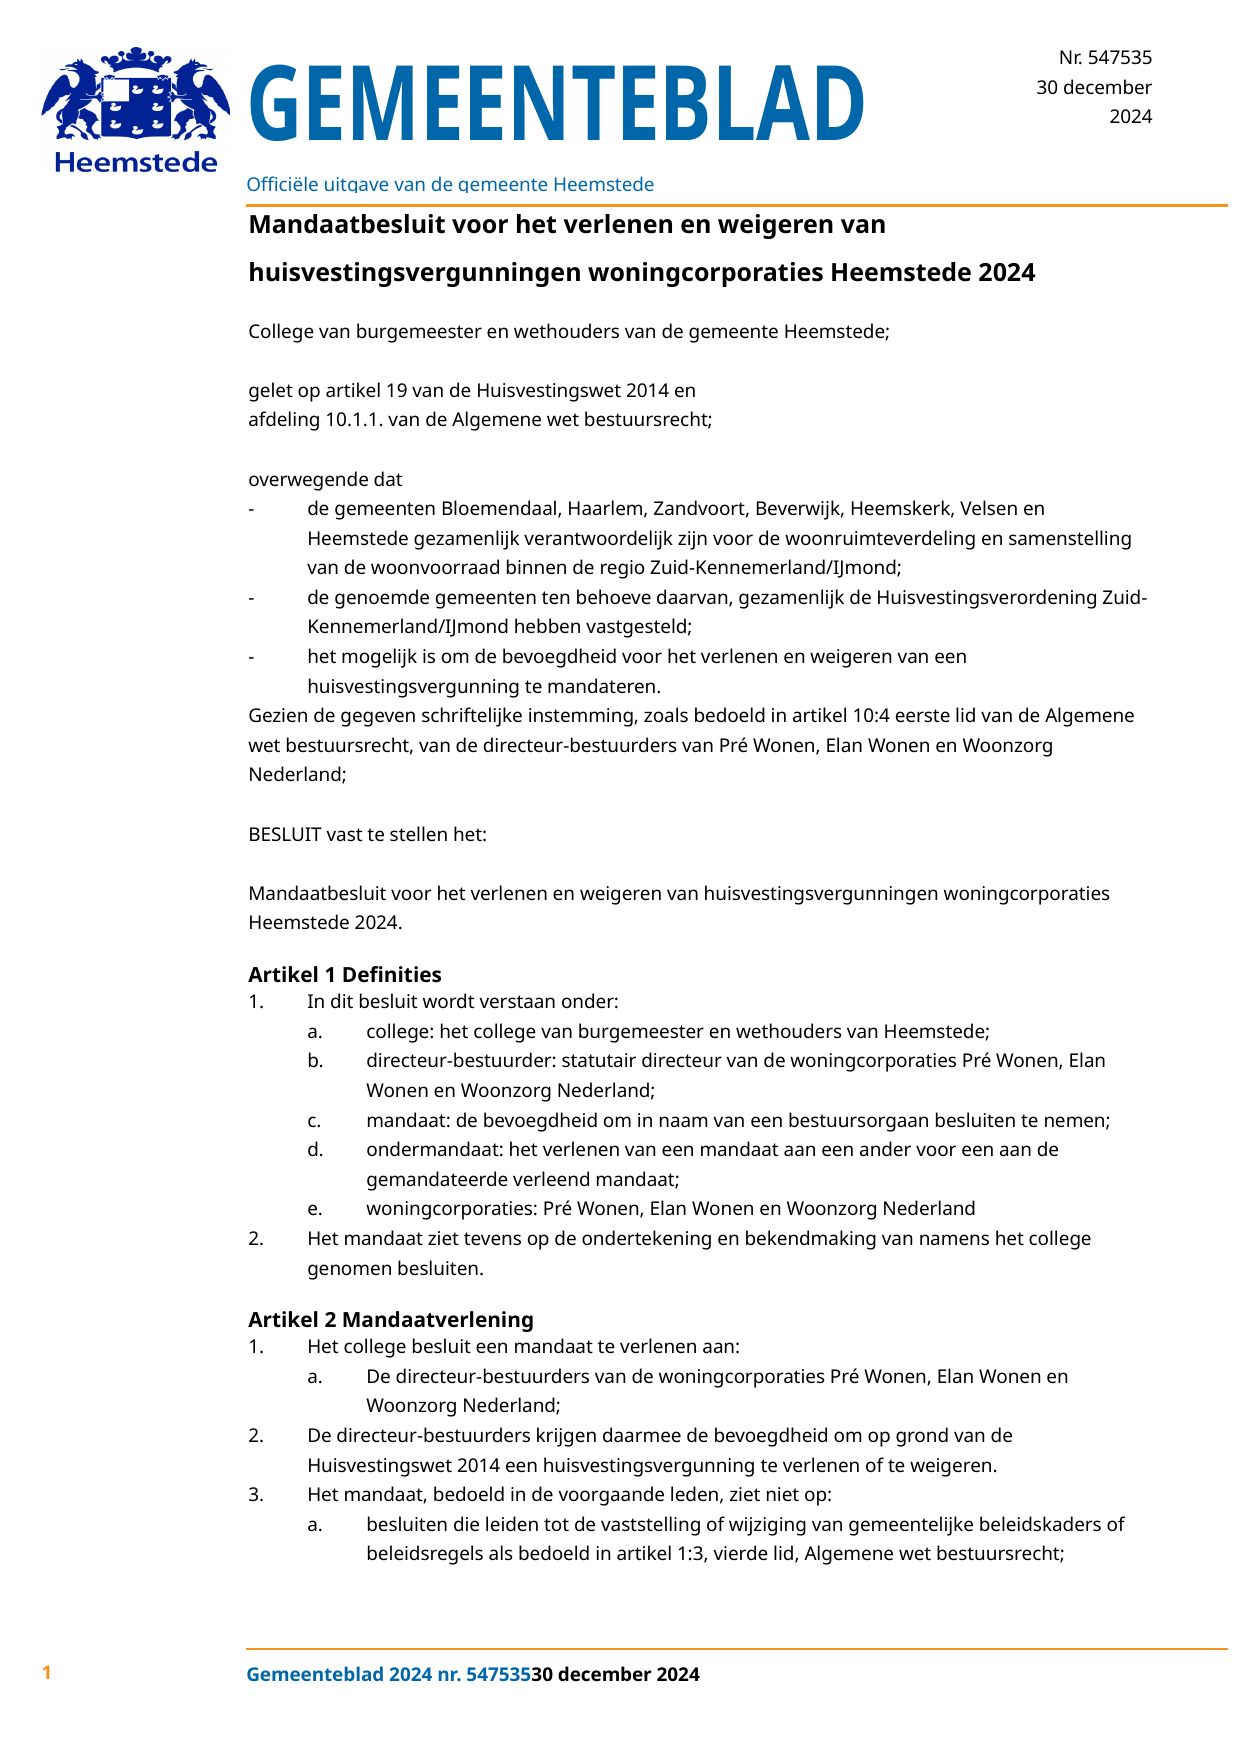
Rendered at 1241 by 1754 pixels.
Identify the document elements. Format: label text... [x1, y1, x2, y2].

text Mandaatbesluit voor het verlenen en weigeren van huisvestingsvergunningen woningcorporaties Heemstede 2024 [248, 207, 1152, 288]
list De directeur-bestuurders van de woningcorporaties Pré Wonen, Elan Wonen en Woonzorg Nederland; [307, 1363, 1152, 1418]
text Gezien de gegeven schriftelijke instemming, zoals bedoeld in artikel 10:4 eerste lid van de Algemene wet bestuursrecht, van de directeur-bestuurders van Pré Wonen, Elan Wonen en Woonzorg Nederland; [248, 702, 1152, 787]
text BESLUIT vast te stellen het: [248, 821, 1152, 847]
text overwegende dat [248, 466, 1152, 492]
list ondermandaat: het verlenen van een mandaat aan een ander voor een aan de gemandateerde verleend mandaat; [307, 1136, 1152, 1192]
list directeur-bestuurder: statutair directeur van de woningcorporaties Pré Wonen, Elan Wonen en Woonzorg Nederland; [307, 1048, 1152, 1103]
picture [41, 47, 231, 172]
text Mandaatbesluit voor het verlenen en weigeren van huisvestingsvergunningen woningcorporaties Heemstede 2024. [248, 880, 1152, 935]
list de genoemde gemeenten ten behoeve daarvan, gezamenlijk de Huisvestingsverordening Zuid-Kennemerland/IJmond hebben vastgesteld; [248, 584, 1152, 639]
text afdeling 10.1.1. van de Algemene wet bestuursrecht; [248, 407, 1152, 432]
list Het mandaat, bedoeld in de voorgaande leden, ziet niet op: [248, 1481, 1152, 1507]
list besluiten die leiden tot de vaststelling of wijziging van gemeentelijke beleidskaders of beleidsregels als bedoeld in artikel 1:3, vierde lid, Algemene wet bestuursrecht; [307, 1511, 1152, 1566]
list het mogelijk is om de bevoegdheid voor het verlenen en weigeren van een huisvestingsvergunning te mandateren. [248, 643, 1152, 699]
list Het mandaat ziet tevens op de ondertekening en bekendmaking van namens het college genomen besluiten. [248, 1225, 1152, 1280]
text Artikel 2 Mandaatverlening [248, 1305, 1152, 1333]
list De directeur-bestuurders krijgen daarmee de bevoegdheid om op grond van de Huisvestingswet 2014 een huisvestingsvergunning te verlenen of te weigeren. [248, 1422, 1152, 1478]
text gelet op artikel 19 van de Huisvestingswet 2014 en [248, 377, 1152, 403]
list de gemeenten Bloemendaal, Haarlem, Zandvoort, Beverwijk, Heemskerk, Velsen en Heemstede gezamenlijk verantwoordelijk zijn voor de woonruimteverdeling en samenstelling van de woonvoorraad binnen de regio Zuid-Kennemerland/IJmond; [248, 495, 1152, 580]
list Het college besluit een mandaat te verlenen aan: [248, 1333, 1152, 1359]
list In dit besluit wordt verstaan onder: [248, 988, 1152, 1014]
text College van burgemeester en wethouders van de gemeente Heemstede; [248, 318, 1152, 344]
list college: het college van burgemeester en wethouders van Heemstede; [307, 1018, 1152, 1044]
list mandaat: de bevoegdheid om in naam van een bestuursorgaan besluiten te nemen; [307, 1107, 1152, 1132]
text Artikel 1 Definities [248, 960, 1152, 988]
list woningcorporaties: Pré Wonen, Elan Wonen en Woonzorg Nederland [307, 1196, 1152, 1221]
